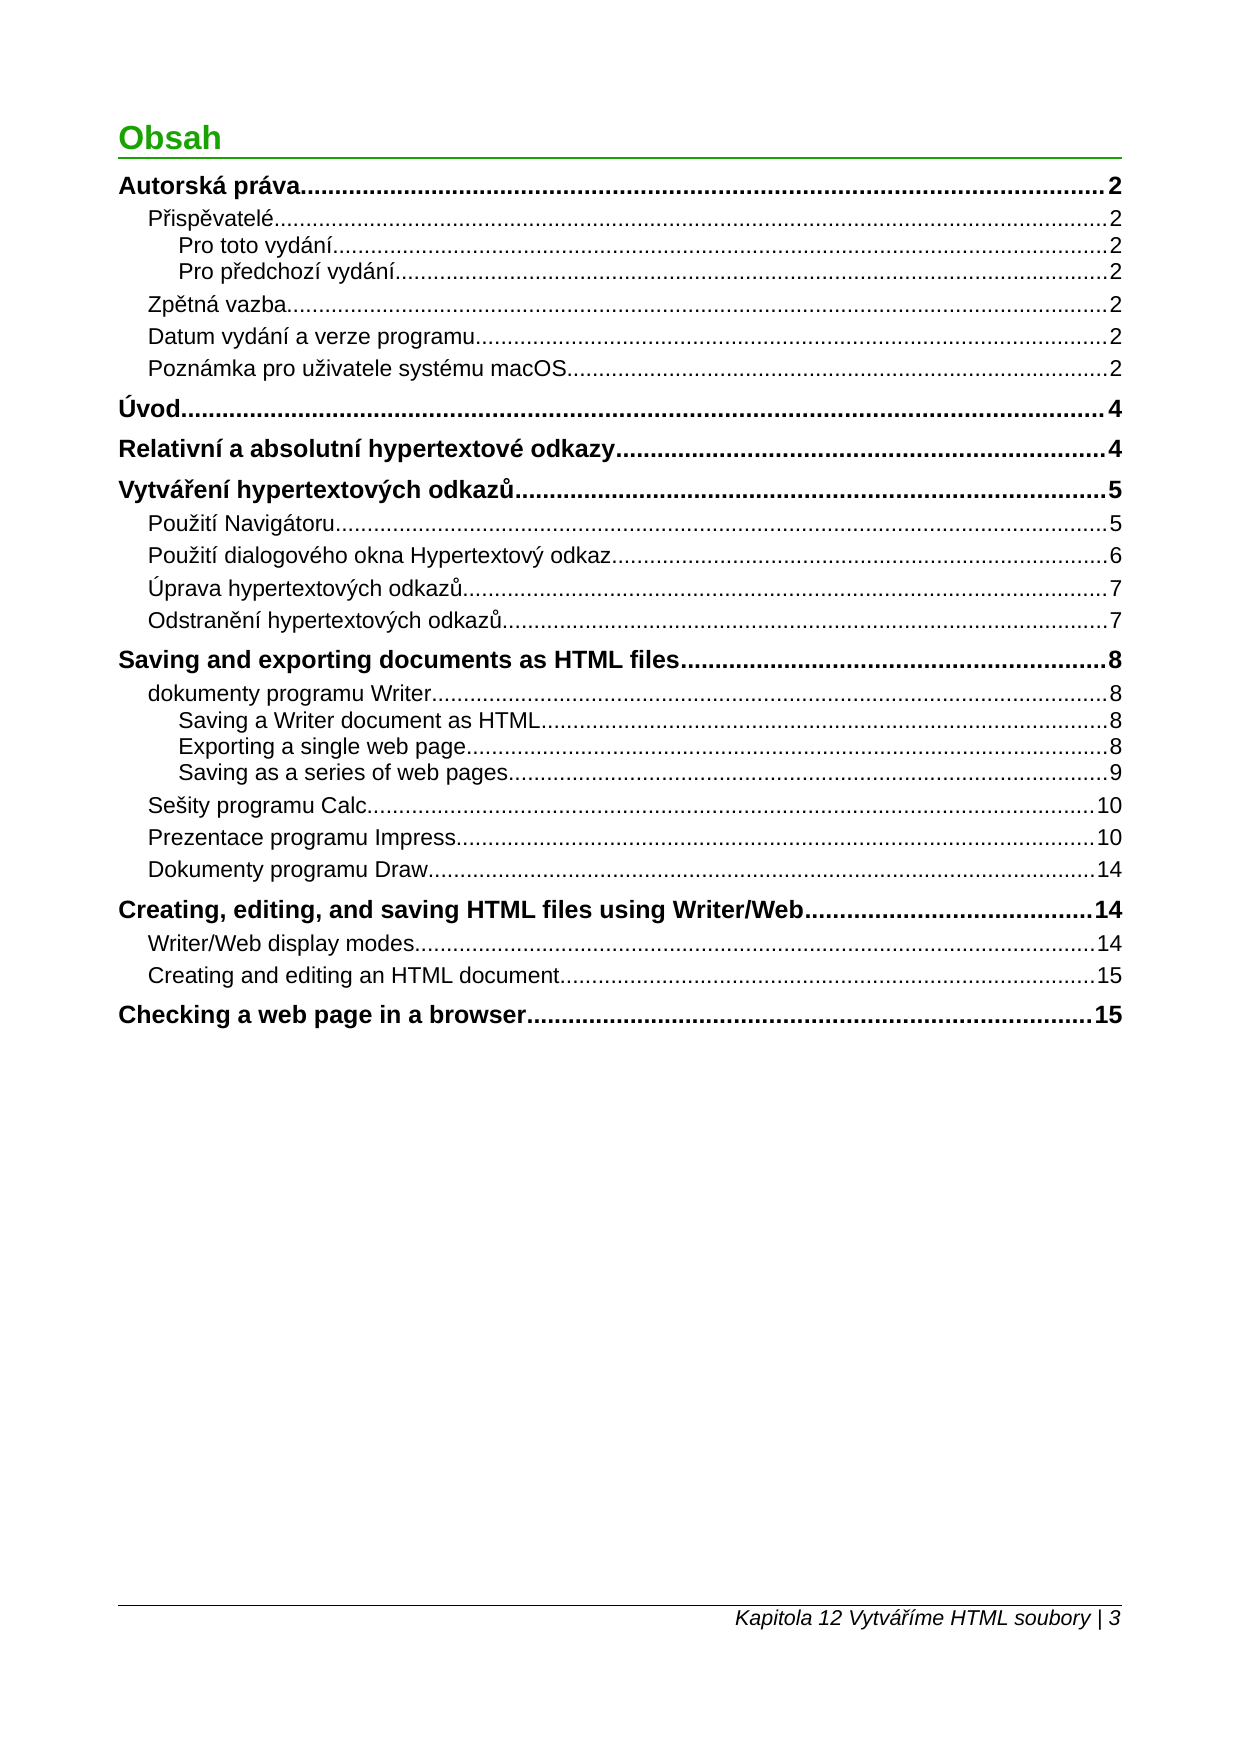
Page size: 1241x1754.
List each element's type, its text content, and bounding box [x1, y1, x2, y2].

text Dokumenty programu Draw 14 [148, 856, 1122, 883]
text Poznámka pro uživatele systému macOS 2 [148, 355, 1122, 382]
text Vytváření hypertextových odkazů 5 [118, 475, 1122, 504]
text Úprava hypertextových odkazů 7 [148, 575, 1122, 601]
text Autorská práva 2 [118, 171, 1122, 199]
text Použití dialogového okna Hypertextový odkaz 6 [148, 542, 1122, 569]
text Odstranění hypertextových odkazů 7 [148, 607, 1122, 633]
text Úvod 4 [118, 394, 1122, 422]
text Prezentace programu Impress 10 [148, 824, 1122, 850]
text Sešity programu Calc 10 [148, 792, 1122, 818]
text Pro předchozí vydání 2 [178, 258, 1122, 284]
text Zpětná vazba 2 [148, 291, 1122, 317]
text Použití Navigátoru 5 [148, 510, 1122, 536]
text Creating and editing an HTML document 15 [148, 962, 1122, 988]
text Saving a Writer document as HTML 8 [178, 707, 1122, 733]
subtitle Obsah [118, 118, 1122, 157]
text Checking a web page in a browser 15 [118, 1000, 1122, 1029]
text Relativní a absolutní hypertextové odkazy 4 [118, 434, 1122, 463]
text dokumenty programu Writer 8 [148, 680, 1122, 707]
text Writer/Web display modes 14 [148, 929, 1122, 956]
text Přispěvatelé 2 [148, 205, 1122, 232]
text Saving as a series of web pages 9 [178, 759, 1122, 786]
text Pro toto vydání 2 [178, 232, 1122, 258]
text Datum vydání a verze programu 2 [148, 323, 1122, 349]
text Exporting a single web page 8 [178, 733, 1122, 759]
text Saving and exporting documents as HTML files 8 [118, 645, 1122, 674]
text Creating, editing, and saving HTML files using Writer/Web 14 [118, 895, 1122, 923]
